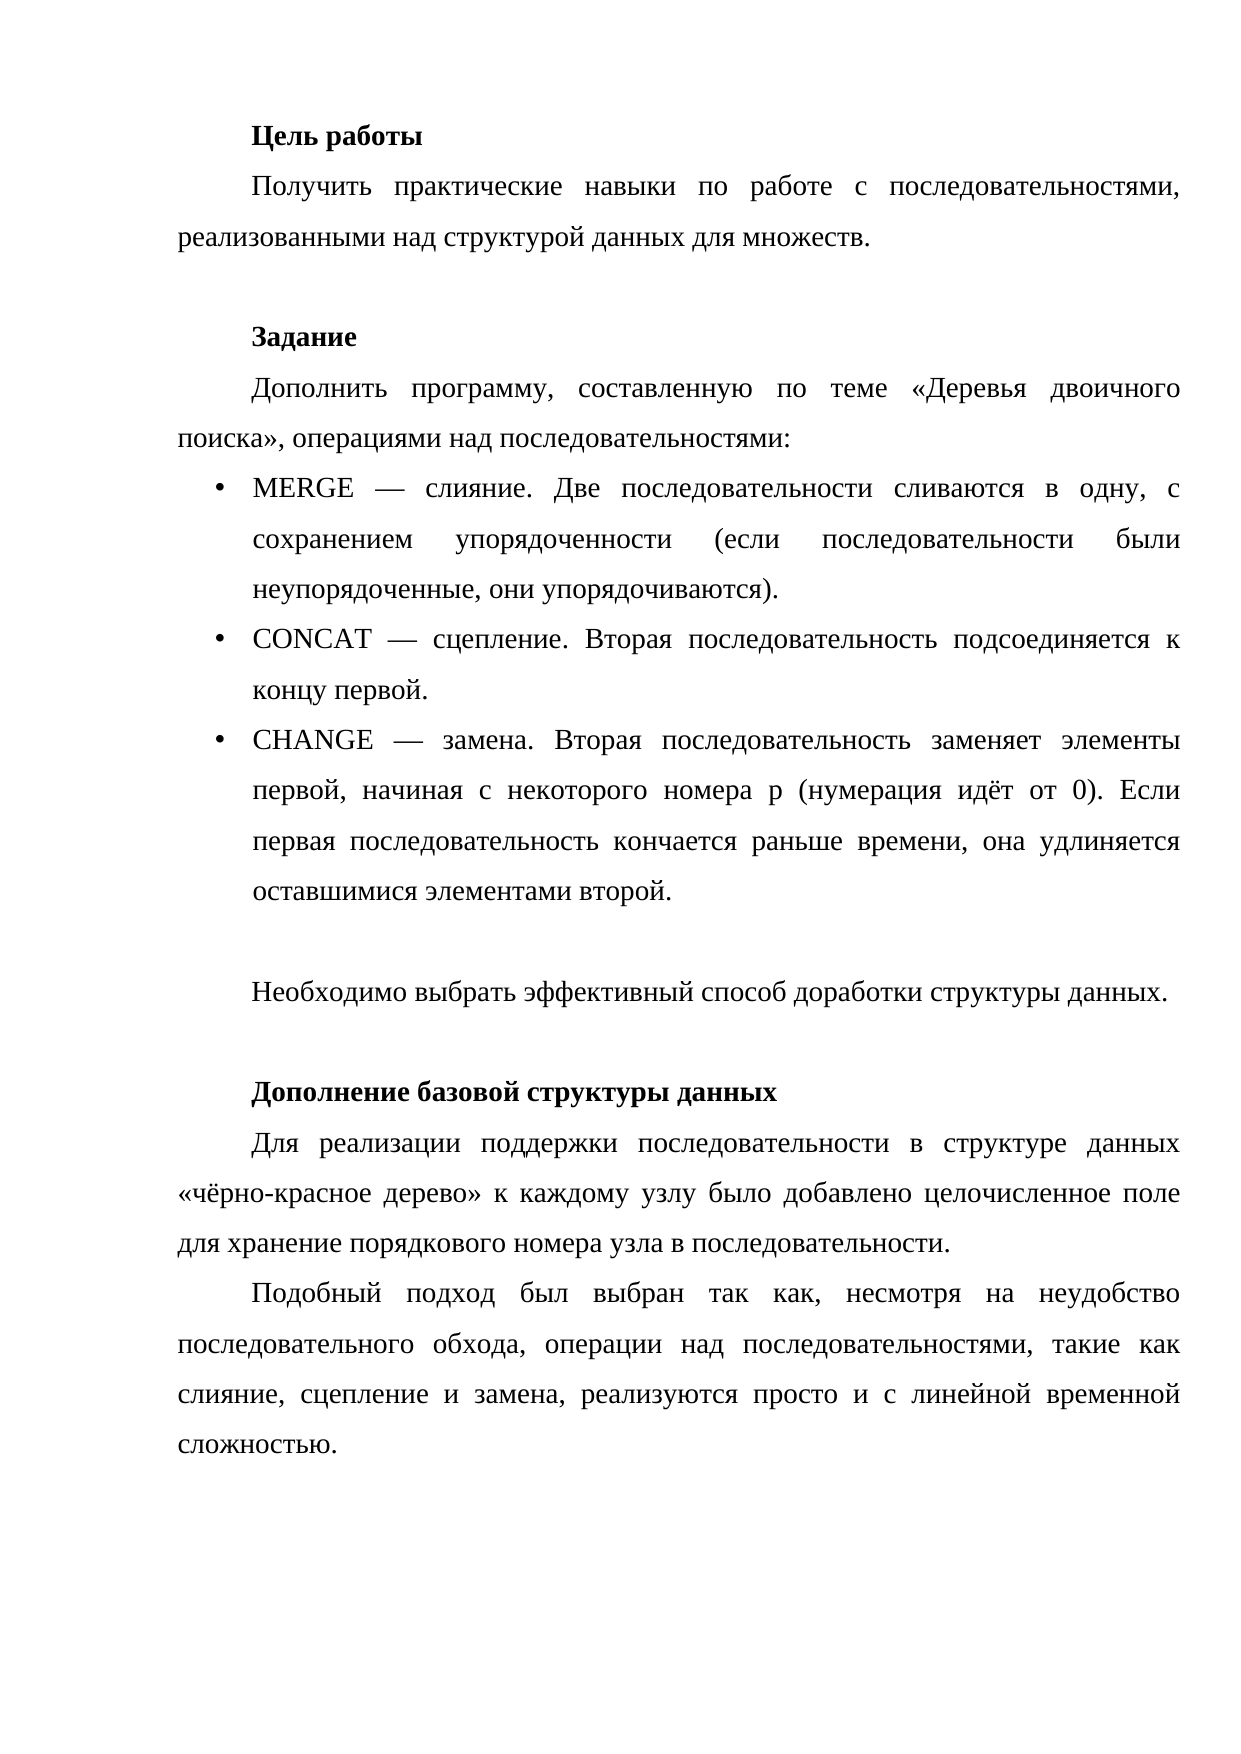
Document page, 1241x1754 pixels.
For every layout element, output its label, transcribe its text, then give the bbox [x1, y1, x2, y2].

text Подобный подход был выбран так как, несмотря на неудобство последовательного обхода, операции над последовательностями, такие как слияние, сцепление и замена, реализуются просто и с линейной временной сложностью. [177, 1276, 1181, 1460]
list CONCAT — сцепление. Вторая последовательность подсоединяется к концу первой. [215, 621, 1181, 705]
text Дополнение базовой структуры данных [177, 1074, 1181, 1108]
list MERGE — слияние. Две последовательности сливаются в одну, с сохранением упорядоченности (если последовательности были неупорядоченные, они упорядочиваются). [215, 470, 1181, 604]
text Цель работы [177, 118, 1181, 152]
text Получить практические навыки по работе с последовательностями, реализованными над структурой данных для множеств. [177, 168, 1181, 252]
text Задание [177, 319, 1181, 353]
text Дополнить программу, составленную по теме «Деревья двоичного поиска», операциями над последовательностями: [177, 370, 1181, 453]
text Для реализации поддержки последовательности в структуре данных «чёрно-красное дерево» к каждому узлу было добавлено целочисленное поле для хранение порядкового номера узла в последовательности. [177, 1125, 1181, 1259]
text Необходимо выбрать эффективный способ доработки структуры данных. [177, 974, 1181, 1007]
list CHANGE — замена. Вторая последовательность заменяет элементы первой, начиная с некоторого номера p (нумерация идёт от 0). Если первая последовательность кончается раньше времени, она удлиняется оставшимися элементами второй. [215, 722, 1181, 907]
